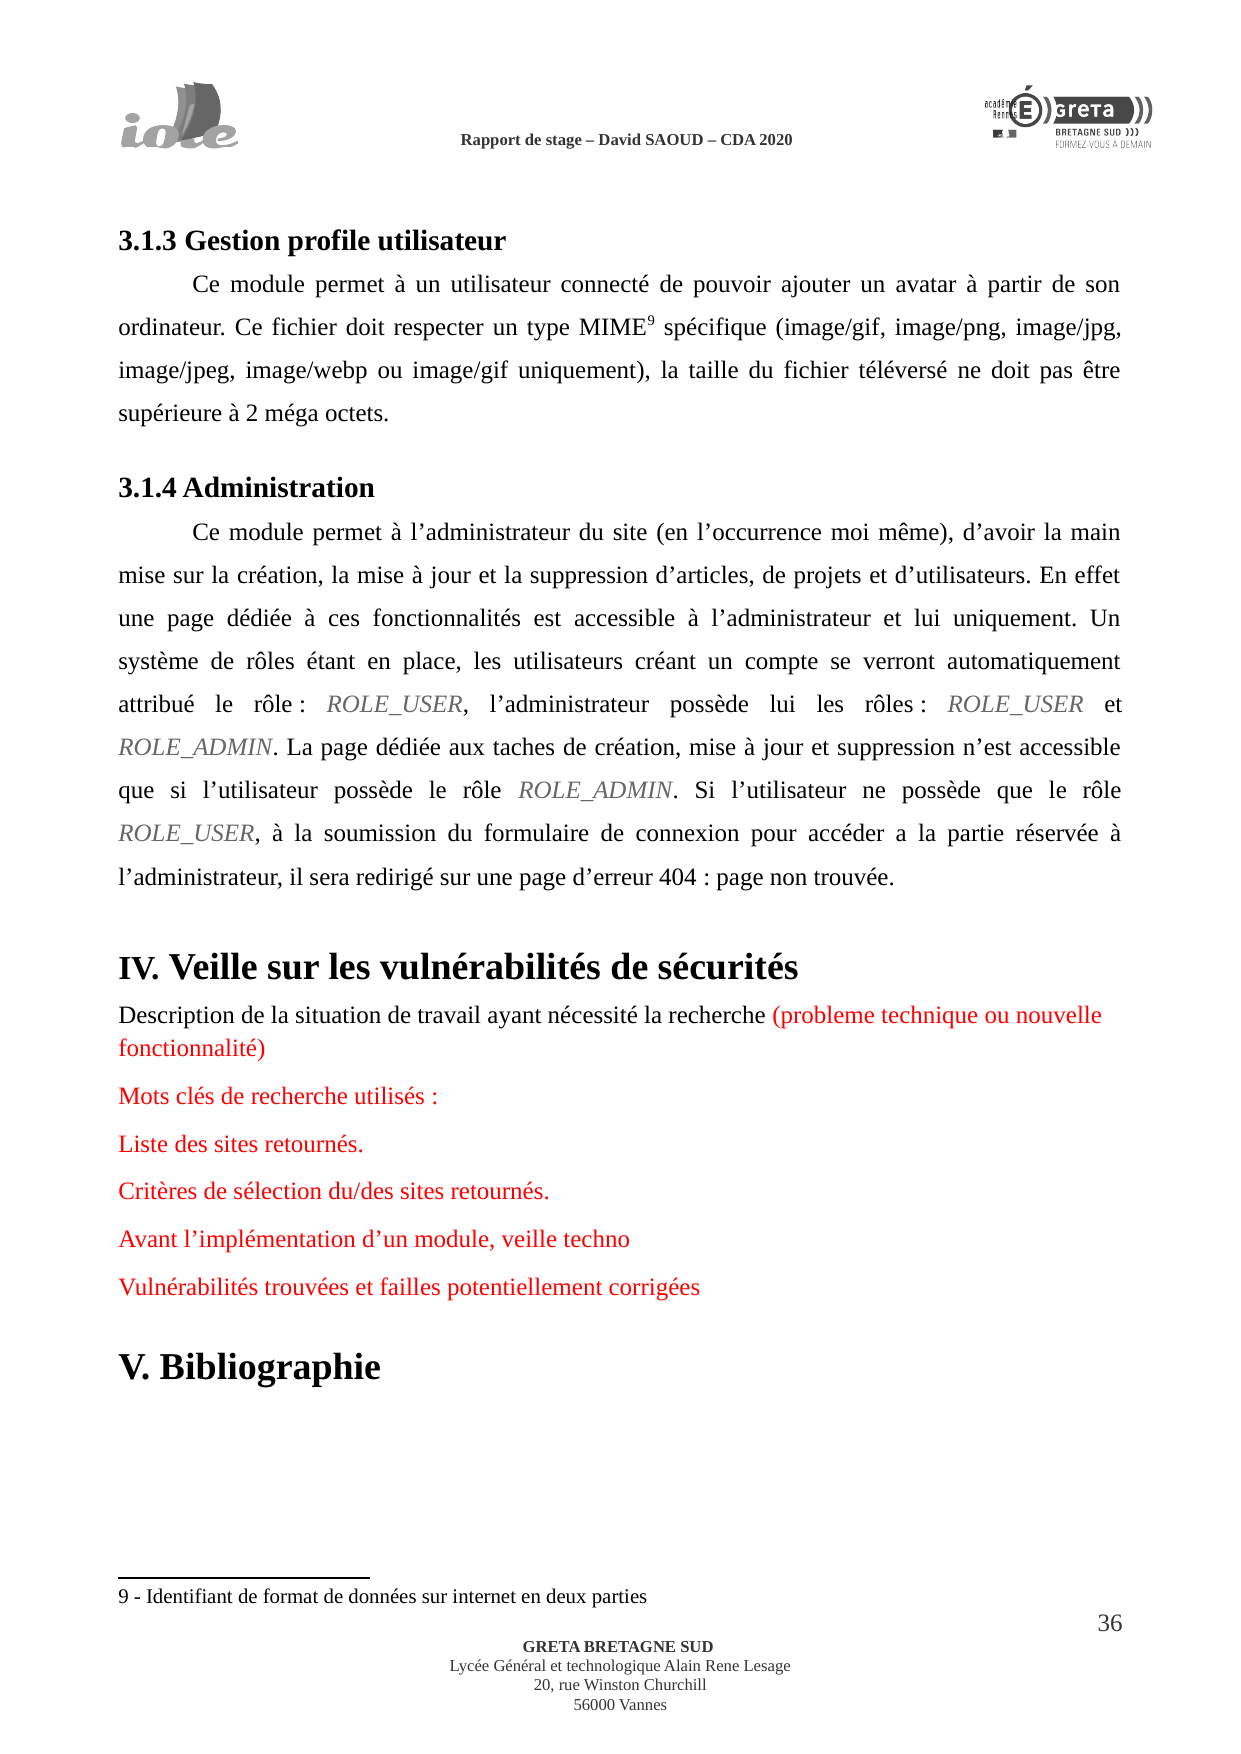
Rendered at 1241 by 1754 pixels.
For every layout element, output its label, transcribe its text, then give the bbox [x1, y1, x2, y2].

subtitle 3.1.3 Gestion profile utilisateur [118, 222, 1122, 256]
text Liste des sites retournés. [118, 1129, 1122, 1157]
text Ce module permet à un utilisateur connecté de pouvoir ajouter un avatar à partir de son ordinateur. Ce fichier doit respecter un type MIME spécifique (image/gif, image/png, image/jpg, image/jpeg, image/webp ou image/gif uniquement), la taille du fichier téléversé ne doit pas être supérieure à 2 méga octets. [118, 269, 1122, 427]
text Ce module permet à l’administrateur du site (en l’occurrence moi même), d’avoir la main mise sur la création, la mise à jour et la suppression d’articles, de projets et d’utilisateurs. En effet une page dédiée à ces fonctionnalités est accessible à l’administrateur et lui uniquement. Un système de rôles étant en place, les utilisateurs créant un compte se verront automatiquement attribué le rôle : ROLE_USER, l’administrateur possède lui les rôles : ROLE_USER et ROLE_ADMIN. La page dédiée aux taches de création, mise à jour et suppression n’est accessible que si l’utilisateur possède le rôle ROLE_ADMIN. Si l’utilisateur ne possède que le rôle ROLE_USER, à la soumission du formulaire de connexion pour accéder a la partie réservée à l’administrateur, il sera redirigé sur une page d’erreur 404 : page non trouvée. [118, 517, 1122, 890]
text - Identifiant de format de données sur internet en deux parties [118, 1584, 1122, 1608]
text Mots clés de recherche utilisés : [118, 1081, 1122, 1110]
subtitle IV. Veille sur les vulnérabilités de sécurités [118, 944, 1122, 988]
subtitle 3.1.4 Administration [118, 470, 1122, 504]
text Description de la situation de travail ayant nécessité la recherche (probleme technique ou nouvelle fonctionnalité) [118, 1001, 1122, 1062]
text Avant l’implémentation d’un module, veille techno [118, 1224, 1122, 1253]
subtitle V. Bibliographie [118, 1344, 1122, 1388]
text Vulnérabilités trouvées et failles potentiellement corrigées [118, 1272, 1122, 1300]
text Critères de sélection du/des sites retournés. [118, 1176, 1122, 1205]
